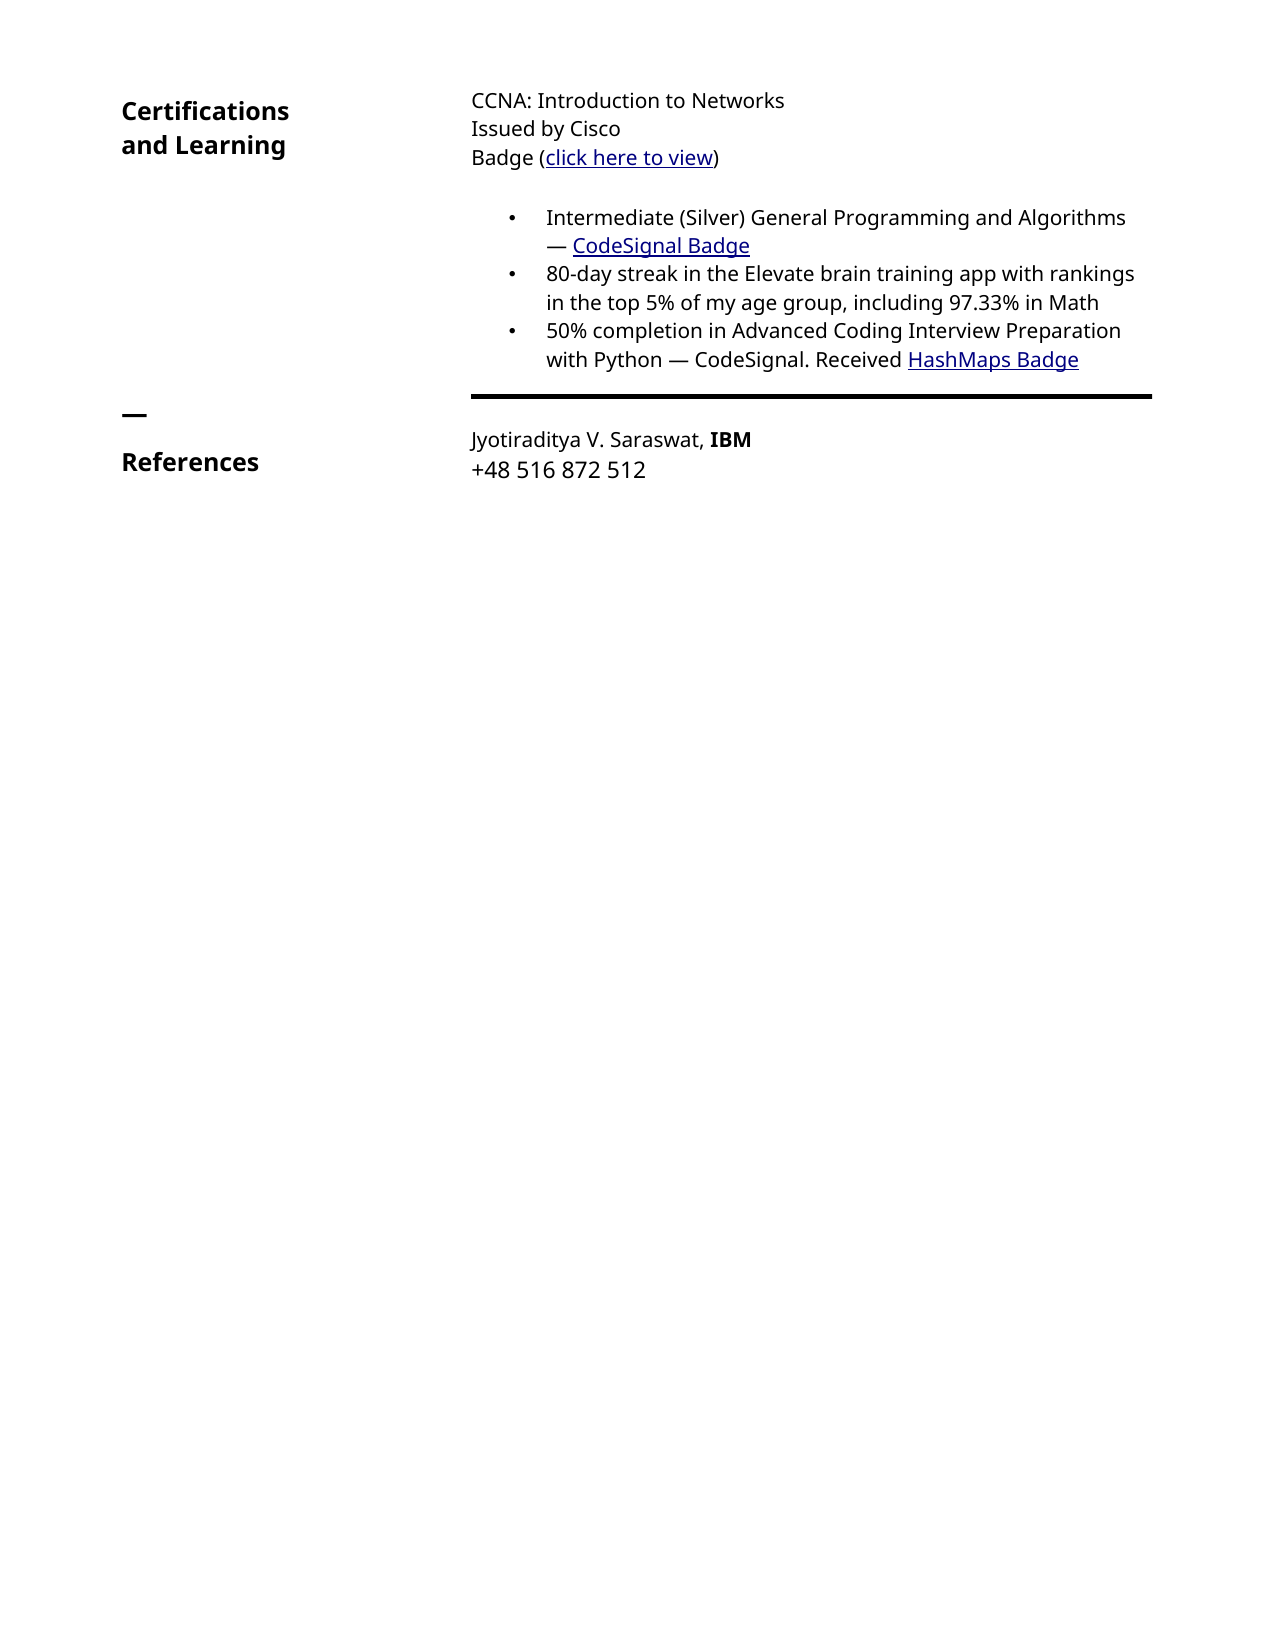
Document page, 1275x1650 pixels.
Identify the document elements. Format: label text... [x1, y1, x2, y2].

table_cell ㅡ References [114, 384, 461, 495]
picture [471, 394, 1153, 399]
table_cell Certifications and Learning [114, 75, 461, 384]
table_cell Jyotiraditya V. Saraswat, IBM +48 516 872 512 [461, 384, 1162, 495]
table_cell CCNA: Introduction to Networks Issued by Cisco Badge (click here to view) Intermediate (Silver) General Programming and Algorithms — CodeSignal Badge 80-day streak in the Elevate brain training app with rankings in the top 5% of my age group, including 97.33% in Math 50% completion in Advanced Coding Interview Preparation with Python — CodeSignal. Received HashMaps Badge [461, 75, 1162, 384]
